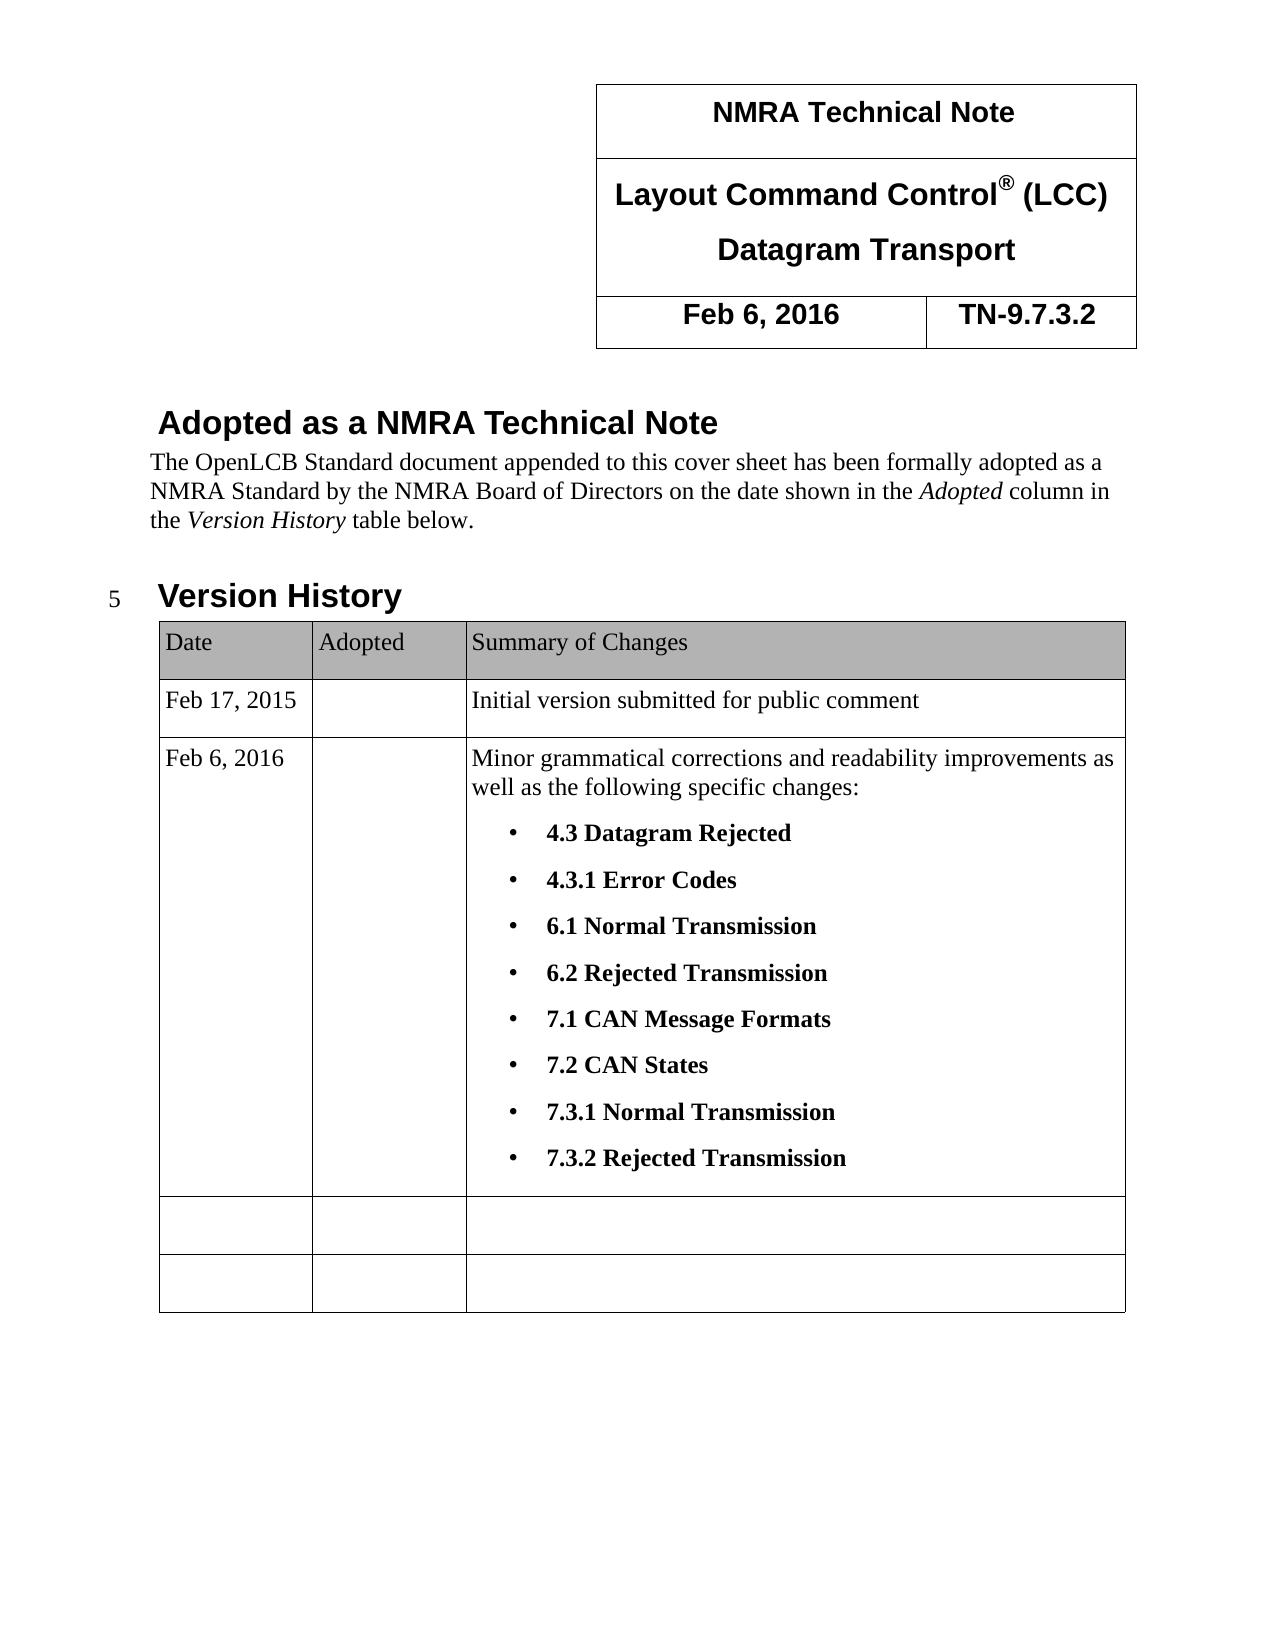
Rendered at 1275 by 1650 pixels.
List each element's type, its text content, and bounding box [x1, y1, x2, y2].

table_cell Minor grammatical corrections and readability improvements as well as the following specific changes: 4.3 Datagram Rejected 4.3.1 Error Codes 6.1 Normal Transmission 6.2 Rejected Transmission 7.1 CAN Message Formats 7.2 CAN States 7.3.1 Normal Transmission 7.3.2 Rejected Transmission [467, 738, 1125, 1196]
table_cell [467, 1197, 1125, 1254]
table_cell [313, 680, 466, 737]
subtitle Adopted as a NMRA Technical Note [112, 403, 1125, 441]
table_cell [467, 1255, 1125, 1312]
table_header Date [160, 622, 312, 679]
table_cell [313, 1197, 466, 1254]
table_header Summary of Changes [467, 622, 1125, 679]
table_cell [160, 1255, 312, 1312]
subtitle Version History [112, 576, 1125, 615]
table_cell [313, 1255, 466, 1312]
table_cell [160, 1197, 312, 1254]
table_cell Feb 17, 2015 [160, 680, 312, 737]
table_header Adopted [313, 622, 466, 679]
table_cell [313, 738, 466, 1196]
table_cell Feb 6, 2016 [160, 738, 312, 1196]
text The OpenLCB Standard document appended to this cover sheet has been formally adopted as a NMRA Standard by the NMRA Board of Directors on the date shown in the Adopted column in the Version History table below. [150, 447, 1125, 534]
table_cell Initial version submitted for public comment [467, 680, 1125, 737]
